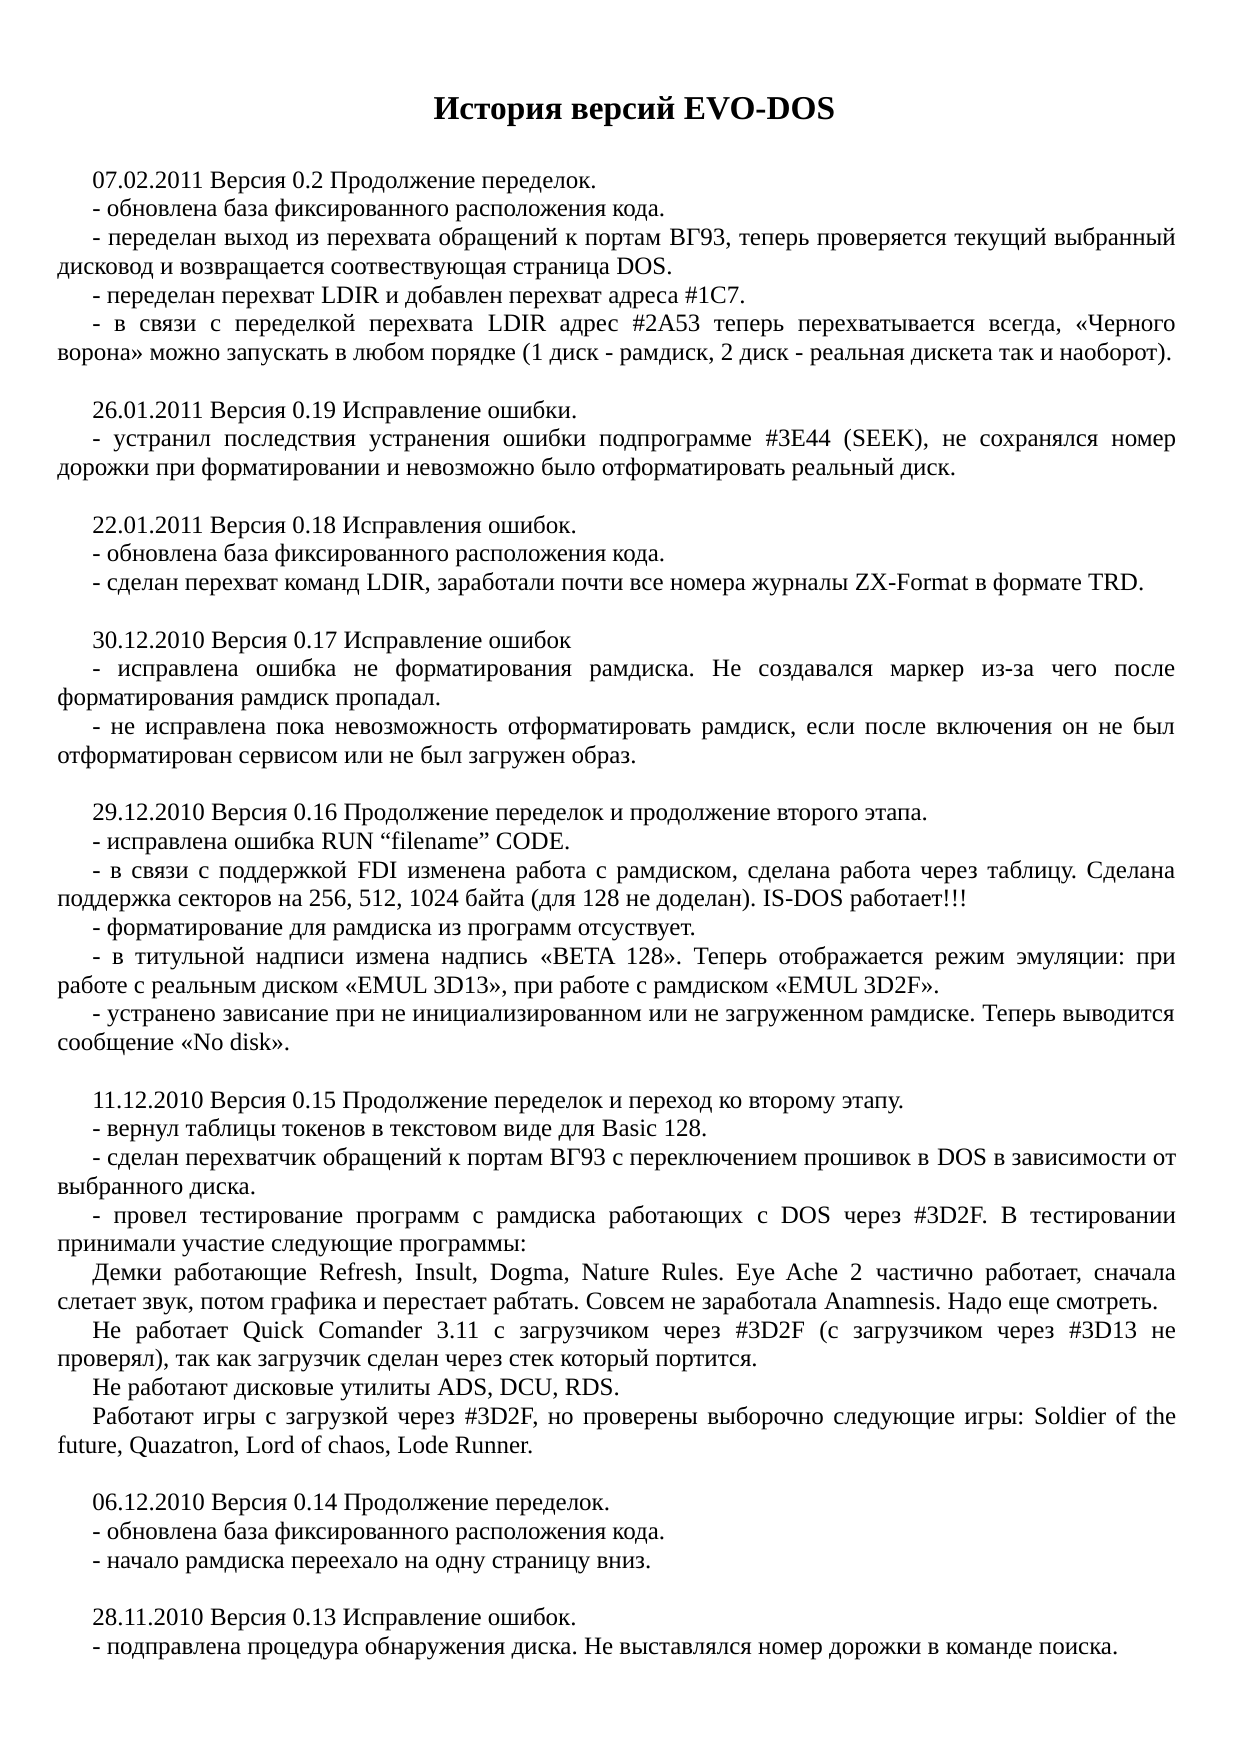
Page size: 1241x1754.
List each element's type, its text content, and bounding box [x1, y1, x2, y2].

text - сделан перехват команд LDIR, заработали почти все номера журналы ZX-Format в формате TRD. [57, 567, 1176, 596]
text - переделан выход из перехвата обращений к портам ВГ93, теперь проверяется текущий выбранный дисковод и возвращается соотвествующая страница DOS. [57, 222, 1176, 280]
text Не работает Quick Comander 3.11 с загрузчиком через #3D2F (с загрузчиком через #3D13 не проверял), так как загрузчик сделан через стек который портится. [57, 1315, 1176, 1372]
text - в связи с переделкой перехвата LDIR адрес #2A53 теперь перехватывается всегда, «Черного ворона» можно запускать в любом порядке (1 диск - рамдиск, 2 диск - реальная дискета так и наоборот). [57, 308, 1176, 366]
text 11.12.2010 Версия 0.15 Продолжение переделок и переход ко второму этапу. [57, 1085, 1176, 1113]
text - переделан перехват LDIR и добавлен перехват адреса #1C7. [57, 280, 1176, 308]
text - обновлена база фиксированного расположения кода. [57, 1516, 1176, 1545]
text 26.01.2011 Версия 0.19 Исправление ошибки. [57, 395, 1176, 423]
text Не работают дисковые утилиты ADS, DCU, RDS. [57, 1372, 1176, 1401]
text - устранил последствия устранения ошибки подпрограмме #3E44 (SEEK), не сохранялся номер дорожки при форматировании и невозможно было отформатировать реальный диск. [57, 423, 1176, 481]
text - не исправлена пока невозможность отформатировать рамдиск, если после включения он не был отформатирован сервисом или не был загружен образ. [57, 711, 1176, 768]
text - устранено зависание при не инициализированном или не загруженном рамдиске. Теперь выводится сообщение «No disk». [57, 998, 1176, 1056]
text - начало рамдиска переехало на одну страницу вниз. [57, 1545, 1176, 1573]
text 22.01.2011 Версия 0.18 Исправления ошибок. [57, 510, 1176, 538]
text - обновлена база фиксированного расположения кода. [57, 538, 1176, 567]
text - исправлена ошибка RUN “filename” CODE. [57, 826, 1176, 855]
text - провел тестирование программ с рамдиска работающих c DOS через #3D2F. В тестировании принимали участие следующие программы: [57, 1200, 1176, 1257]
text 06.12.2010 Версия 0.14 Продолжение переделок. [57, 1487, 1176, 1516]
text История версий EVO-DOS [57, 88, 1176, 126]
text 28.11.2010 Версия 0.13 Исправление ошибок. [57, 1602, 1176, 1631]
text 30.12.2010 Версия 0.17 Исправление ошибок [57, 625, 1176, 653]
text - в связи с поддержкой FDI изменена работа с рамдиском, сделана работа через таблицу. Сделана поддержка секторов на 256, 512, 1024 байта (для 128 не доделан). IS-DOS работает!!! [57, 855, 1176, 912]
text 07.02.2011 Версия 0.2 Продолжение переделок. [57, 165, 1176, 193]
text 29.12.2010 Версия 0.16 Продолжение переделок и продолжение второго этапа. [57, 797, 1176, 826]
text - вернул таблицы токенов в текстовом виде для Basic 128. [57, 1113, 1176, 1142]
text - подправлена процедура обнаружения диска. Не выставлялся номер дорожки в команде поиска. [57, 1631, 1176, 1660]
text - форматирование для рамдиска из программ отсуствует. [57, 912, 1176, 941]
text Работают игры с загрузкой через #3D2F, но проверены выборочно следующие игры: Soldier of the future, Quazatron, Lord of chaos, Lode Runner. [57, 1401, 1176, 1458]
text - в титульной надписи измена надпись «BETA 128». Теперь отображается режим эмуляции: при работе с реальным диском «EMUL 3D13», при работе с рамдиском «EMUL 3D2F». [57, 941, 1176, 998]
text - сделан перехватчик обращений к портам ВГ93 с переключением прошивок в DOS в зависимости от выбранного диска. [57, 1142, 1176, 1200]
text - обновлена база фиксированного расположения кода. [57, 193, 1176, 222]
text Демки работающие Refresh, Insult, Dogma, Nature Rules. Eye Ache 2 частично работает, сначала слетает звук, потом графика и перестает рабтать. Совсем не заработала Anamnesis. Надо еще смотреть. [57, 1257, 1176, 1315]
text - исправлена ошибка не форматирования рамдиска. Не создавался маркер из-за чего после форматирования рамдиск пропадал. [57, 653, 1176, 711]
